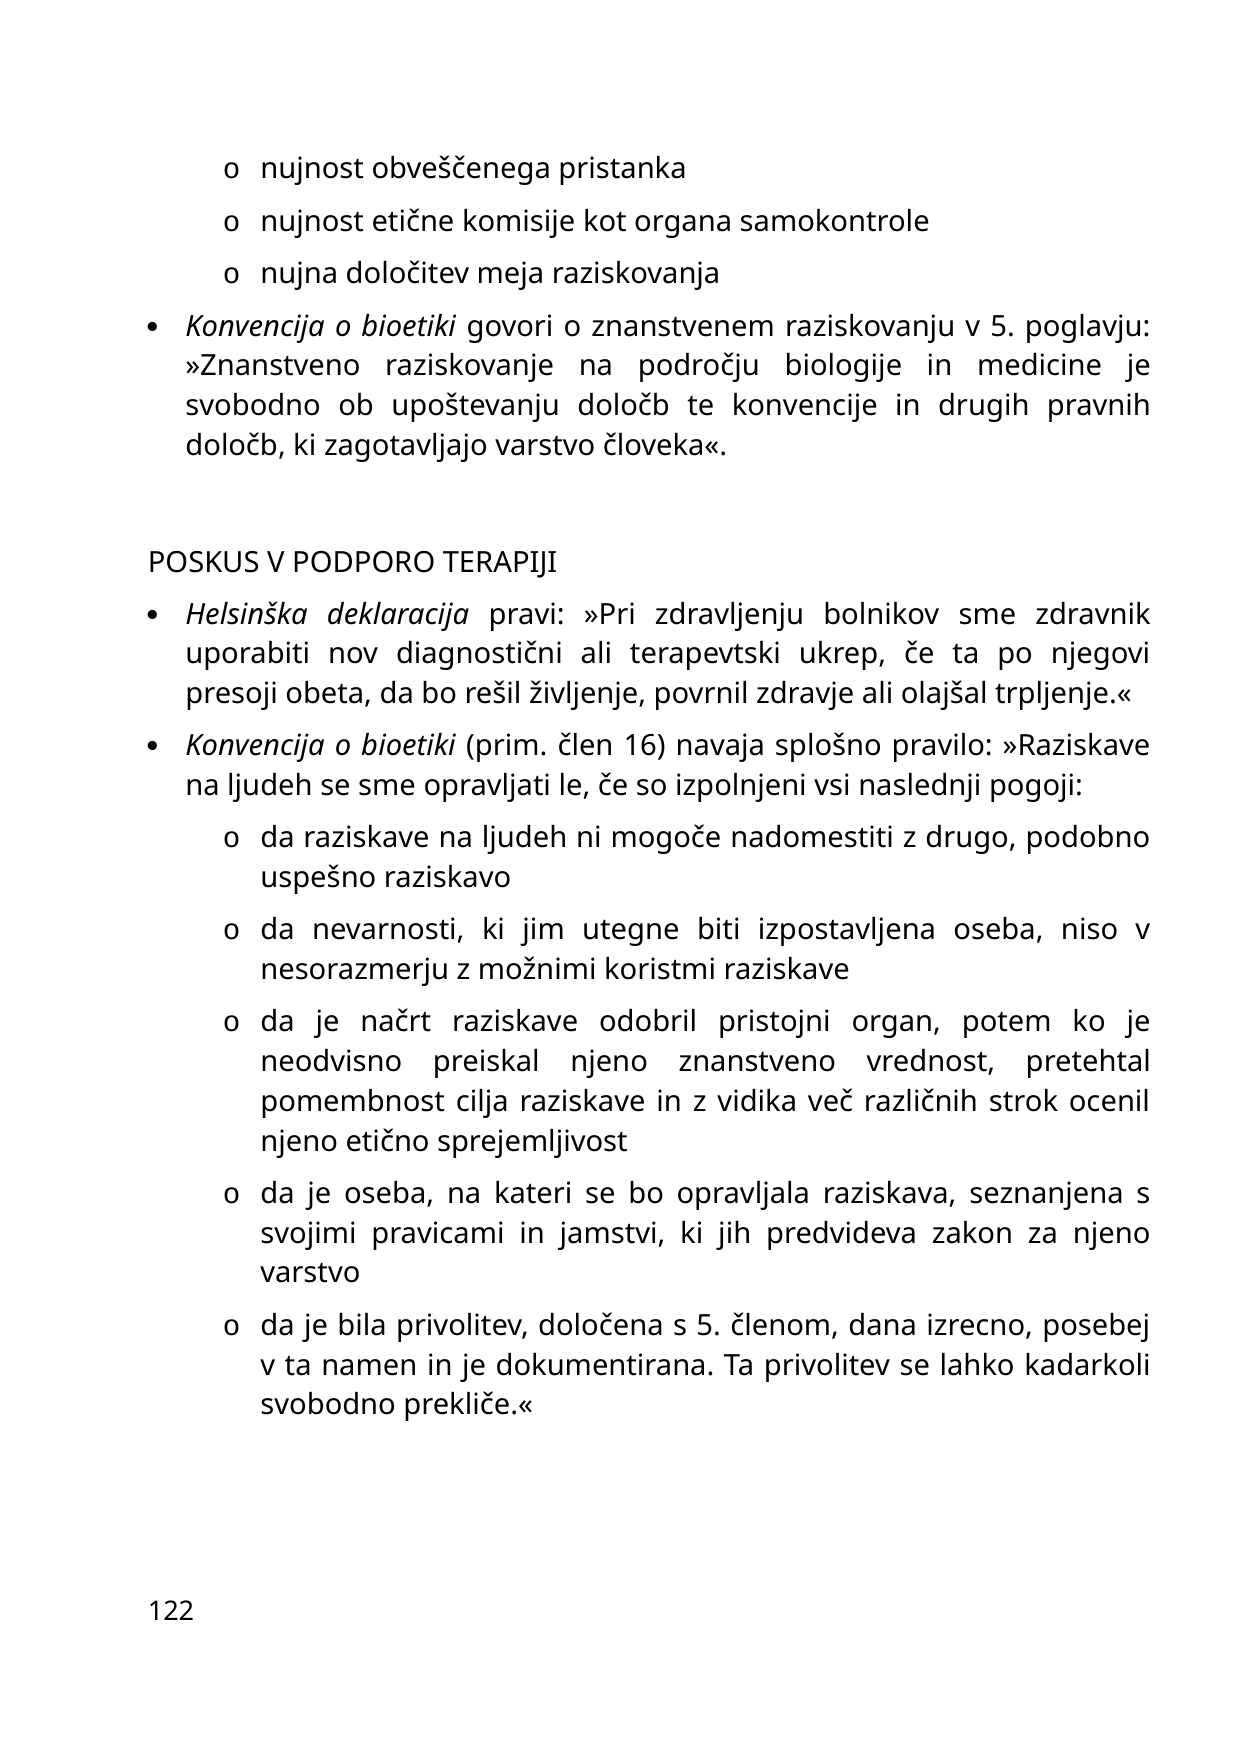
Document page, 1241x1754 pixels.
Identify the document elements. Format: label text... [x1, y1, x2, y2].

list da je bila privolitev, določena s 5. členom, dana izrecno, posebej v ta namen in je dokumentirana. Ta privolitev se lahko kadarkoli svobodno prekliče.« [223, 1304, 1152, 1423]
list da je oseba, na kateri se bo opravljala raziskava, seznanjena s svojimi pravicami in jamstvi, ki jih predvideva zakon za njeno varstvo [223, 1172, 1152, 1291]
list nujnost etične komisije kot organa samokontrole [223, 200, 1152, 240]
list da nevarnosti, ki jim utegne biti izpostavljena oseba, niso v nesorazmerju z možnimi koristmi raziskave [223, 908, 1152, 988]
list Helsinška deklaracija pravi: »Pri zdravljenju bolnikov sme zdravnik uporabiti nov diagnostični ali terapevtski ukrep, če ta po njegovi presoji obeta, da bo rešil življenje, povrnil zdravje ali olajšal trpljenje.« [148, 593, 1152, 712]
list nujna določitev meja raziskovanja [223, 252, 1152, 292]
list da je načrt raziskave odobril pristojni organ, potem ko je neodvisno preiskal njeno znanstveno vrednost, pretehtal pomembnost cilja raziskave in z vidika več različnih strok ocenil njeno etično sprejemljivost [223, 1001, 1152, 1159]
list Konvencija o bioetiki (prim. člen 16) navaja splošno pravilo: »Raziskave na ljudeh se sme opravljati le, če so izpolnjeni vsi naslednji pogoji: [148, 724, 1152, 804]
subtitle poskus v podporo terapiji [148, 541, 1152, 581]
list nujnost obveščenega pristanka [223, 148, 1152, 188]
list da raziskave na ljudeh ni mogoče nadomestiti z drugo, podobno uspešno raziskavo [223, 816, 1152, 896]
list Konvencija o bioetiki govori o znanstvenem raziskovanju v 5. poglavju: »Znanstveno raziskovanje na področju biologije in medicine je svobodno ob upoštevanju določb te konvencije in drugih pravnih določb, ki zagotavljajo varstvo človeka«. [148, 305, 1152, 464]
